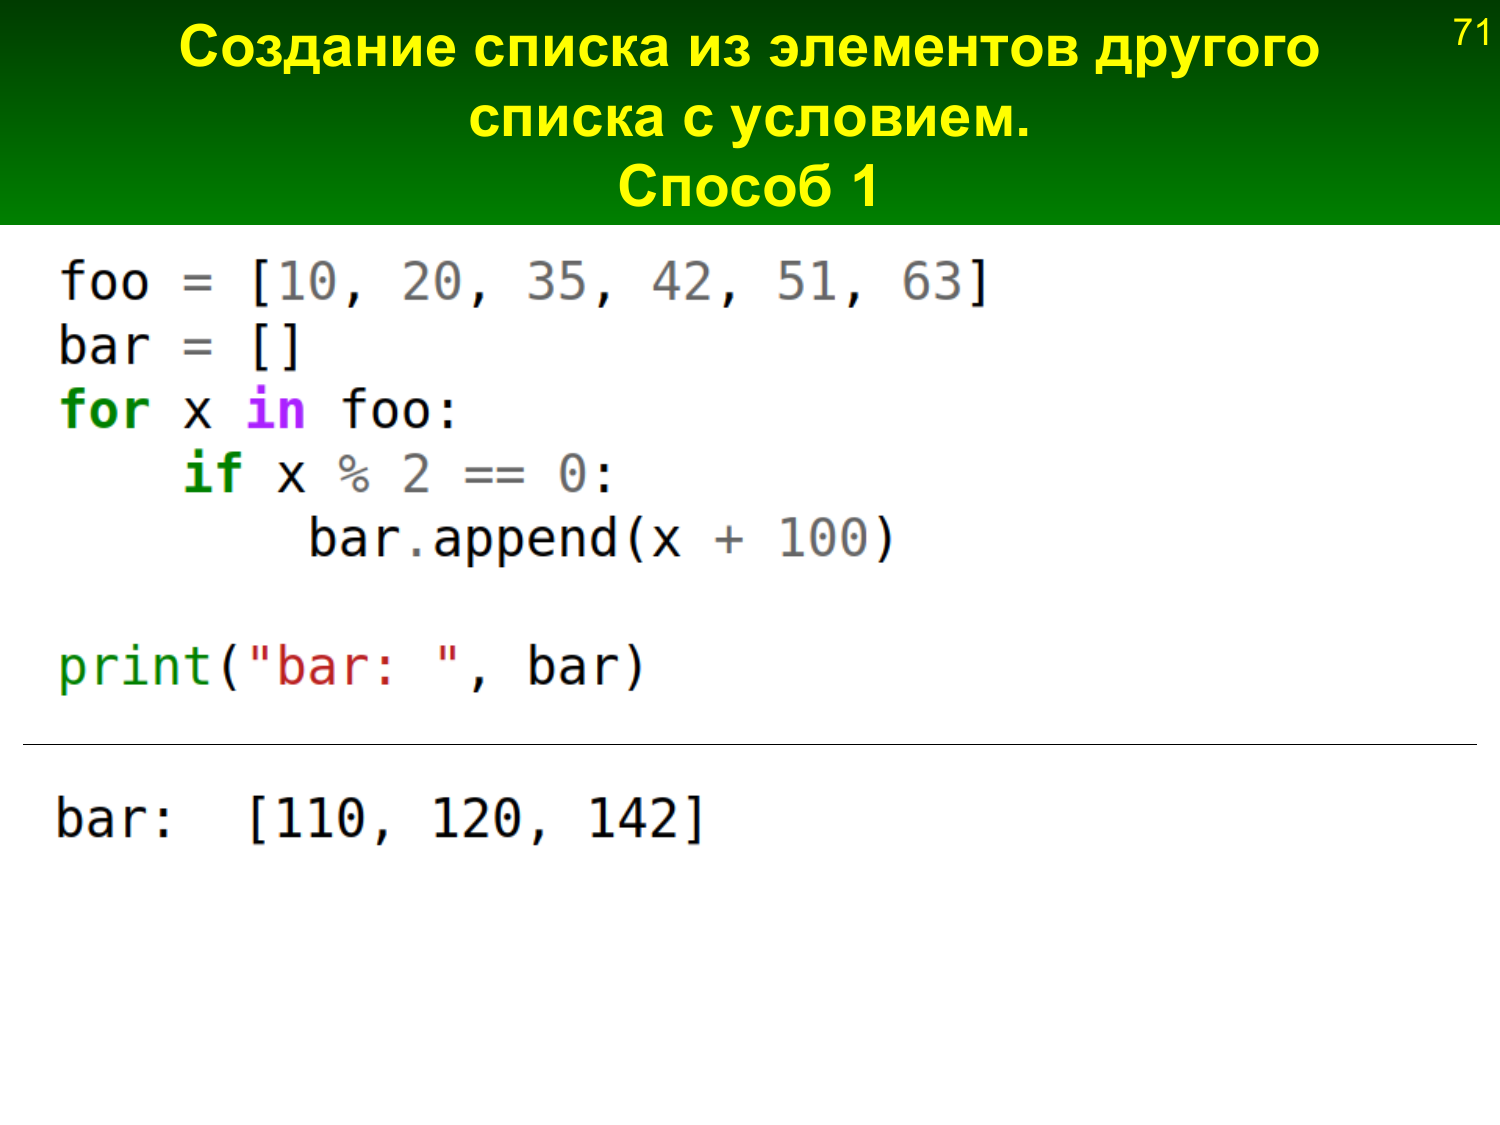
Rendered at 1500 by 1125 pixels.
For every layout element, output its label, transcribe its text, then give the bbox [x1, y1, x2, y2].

picture [38, 236, 1004, 713]
picture [35, 780, 720, 863]
title Создание списка из элементов другого списка с условием. Способ 1 [75, 0, 1426, 227]
